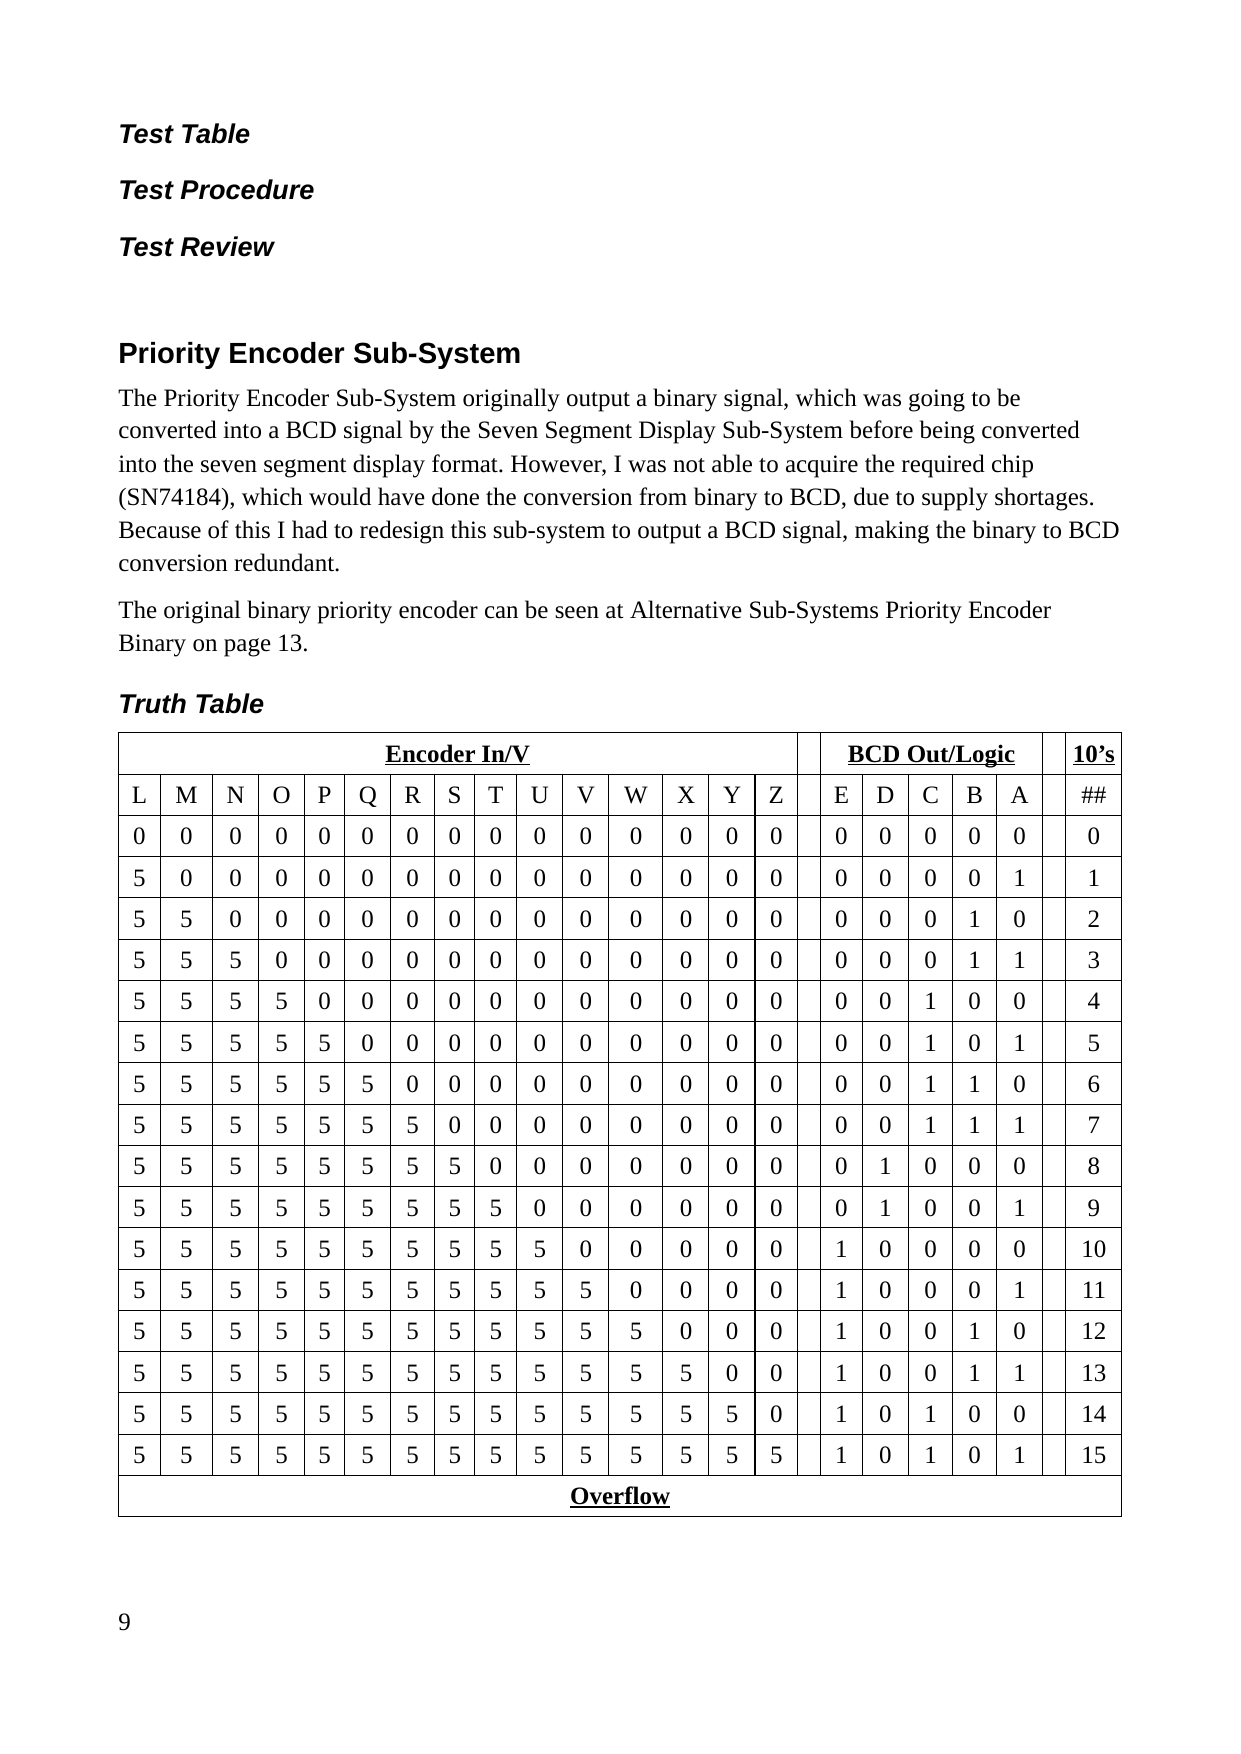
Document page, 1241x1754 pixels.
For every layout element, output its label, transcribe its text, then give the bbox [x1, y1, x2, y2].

table_cell 0 [663, 1187, 708, 1227]
table_cell 5 [563, 1311, 608, 1351]
table_cell Overflow [119, 1476, 1121, 1516]
table_cell 5 [259, 1022, 304, 1062]
table_cell 0 [345, 898, 390, 938]
table_cell 0 [517, 1146, 562, 1186]
table_cell 1 [953, 1063, 996, 1103]
table_cell 0 [863, 1311, 908, 1351]
table_cell 0 [953, 1228, 996, 1268]
table_cell 5 [609, 1352, 662, 1392]
table_cell 1 [997, 1105, 1042, 1145]
table_cell [798, 981, 820, 1021]
table_cell 0 [517, 898, 562, 938]
table_cell 0 [259, 940, 304, 980]
table_header BCD Out/Logic [821, 733, 1042, 773]
table_cell 5 [259, 981, 304, 1021]
table_cell 0 [345, 981, 390, 1021]
table_cell C [909, 775, 952, 815]
table_cell 5 [119, 981, 160, 1021]
table_cell 5 [345, 1270, 390, 1310]
table_cell 0 [391, 1063, 434, 1103]
table_cell 5 [345, 1105, 390, 1145]
table_cell 0 [953, 857, 996, 897]
table_cell 0 [517, 816, 562, 856]
table_cell 4 [1066, 981, 1121, 1021]
table_cell [798, 1187, 820, 1227]
table_cell 5 [119, 1393, 160, 1433]
table_cell 0 [997, 816, 1042, 856]
table_cell 0 [475, 940, 516, 980]
table_cell 0 [475, 1146, 516, 1186]
table_cell 5 [517, 1393, 562, 1433]
table_cell 0 [756, 898, 797, 938]
table_cell 5 [345, 1393, 390, 1433]
table_cell 5 [213, 1063, 258, 1103]
table_cell 6 [1066, 1063, 1121, 1103]
table_cell 5 [517, 1352, 562, 1392]
table_cell 0 [709, 1063, 754, 1103]
table_cell 5 [517, 1311, 562, 1351]
table_cell 0 [259, 816, 304, 856]
table_cell 0 [119, 816, 160, 856]
table_cell 0 [909, 857, 952, 897]
table_cell 0 [756, 940, 797, 980]
table_cell 5 [475, 1187, 516, 1227]
table_cell 0 [391, 816, 434, 856]
table_cell 0 [997, 1063, 1042, 1103]
table_cell 5 [259, 1063, 304, 1103]
table_cell W [609, 775, 662, 815]
table_cell 1 [997, 857, 1042, 897]
table_cell 0 [709, 1352, 754, 1392]
table_cell 0 [756, 1063, 797, 1103]
table_cell 5 [119, 898, 160, 938]
table_cell D [863, 775, 908, 815]
table_cell 0 [609, 1063, 662, 1103]
table_cell 0 [953, 816, 996, 856]
table_cell Q [345, 775, 390, 815]
table_cell A [997, 775, 1042, 815]
table_cell 0 [863, 857, 908, 897]
table_cell O [259, 775, 304, 815]
table_cell [798, 1270, 820, 1310]
table_cell 0 [997, 1393, 1042, 1433]
table_cell 5 [161, 1187, 212, 1227]
table_cell 0 [909, 1352, 952, 1392]
table_cell 5 [475, 1228, 516, 1268]
table_cell 0 [709, 1270, 754, 1310]
table_cell [798, 1435, 820, 1475]
table_cell 5 [161, 1352, 212, 1392]
table_cell 0 [863, 1105, 908, 1145]
table_cell 0 [161, 857, 212, 897]
table_cell 1 [821, 1393, 862, 1433]
table_cell 1 [1066, 857, 1121, 897]
table_cell 0 [435, 1105, 474, 1145]
table_cell [1043, 1270, 1065, 1310]
table_cell 0 [563, 1022, 608, 1062]
table_cell 0 [259, 898, 304, 938]
table_cell 0 [305, 981, 344, 1021]
table_cell 0 [213, 857, 258, 897]
table_cell 0 [909, 940, 952, 980]
table_cell 0 [475, 816, 516, 856]
table_cell [798, 1146, 820, 1186]
table_cell 5 [391, 1393, 434, 1433]
table_cell 0 [345, 1022, 390, 1062]
table_cell 0 [475, 1022, 516, 1062]
table_cell 0 [756, 857, 797, 897]
table_header Encoder In/V [119, 733, 797, 773]
table_cell 0 [756, 1105, 797, 1145]
table_cell 0 [821, 1063, 862, 1103]
table_cell 5 [435, 1311, 474, 1351]
table_cell [798, 816, 820, 856]
table_cell 0 [756, 1146, 797, 1186]
table_cell 5 [305, 1435, 344, 1475]
table_cell 5 [609, 1435, 662, 1475]
table_cell 5 [391, 1311, 434, 1351]
table_cell 0 [563, 1146, 608, 1186]
table_cell [798, 1228, 820, 1268]
table_cell 1 [821, 1228, 862, 1268]
table_cell 5 [609, 1311, 662, 1351]
table_cell 0 [863, 1270, 908, 1310]
table_cell [1043, 940, 1065, 980]
table_cell 5 [119, 1187, 160, 1227]
table_cell 0 [821, 816, 862, 856]
table_cell 0 [909, 816, 952, 856]
table_cell 5 [391, 1228, 434, 1268]
table_cell 5 [563, 1393, 608, 1433]
table_cell 1 [953, 898, 996, 938]
table_cell 0 [756, 1022, 797, 1062]
table_cell 0 [435, 857, 474, 897]
table_cell T [475, 775, 516, 815]
table_cell 5 [161, 940, 212, 980]
table_cell 11 [1066, 1270, 1121, 1310]
table_cell 5 [213, 1105, 258, 1145]
table_cell 0 [709, 816, 754, 856]
table_cell 5 [475, 1435, 516, 1475]
table_cell 0 [475, 1105, 516, 1145]
table_cell 0 [213, 898, 258, 938]
table_cell [1043, 816, 1065, 856]
table_cell 0 [953, 1435, 996, 1475]
table_cell 5 [345, 1435, 390, 1475]
table_cell 5 [345, 1352, 390, 1392]
table_cell 5 [391, 1435, 434, 1475]
table_cell 9 [1066, 1187, 1121, 1227]
table_cell 0 [709, 1311, 754, 1351]
table_cell 5 [161, 1270, 212, 1310]
table_cell [1043, 898, 1065, 938]
table_cell 5 [475, 1270, 516, 1310]
table_cell 0 [821, 981, 862, 1021]
table_cell 5 [475, 1393, 516, 1433]
table_cell 0 [953, 981, 996, 1021]
table_cell N [213, 775, 258, 815]
table_cell [798, 898, 820, 938]
table_cell 0 [435, 1022, 474, 1062]
table_cell 5 [435, 1435, 474, 1475]
table_cell 5 [756, 1435, 797, 1475]
table_cell [798, 1105, 820, 1145]
table_cell 0 [609, 898, 662, 938]
table_cell [1043, 857, 1065, 897]
table_cell 0 [517, 940, 562, 980]
table_cell 5 [391, 1352, 434, 1392]
table_cell 5 [345, 1228, 390, 1268]
table_cell 0 [435, 1063, 474, 1103]
table_cell 0 [305, 940, 344, 980]
table_cell 1 [909, 981, 952, 1021]
table_cell 1 [909, 1105, 952, 1145]
table_cell 5 [119, 857, 160, 897]
table_cell 0 [435, 898, 474, 938]
table_cell 0 [663, 1146, 708, 1186]
table_cell 0 [563, 1228, 608, 1268]
table_cell 0 [756, 1270, 797, 1310]
table_cell 0 [609, 981, 662, 1021]
table_cell 5 [161, 1063, 212, 1103]
table_cell 0 [953, 1022, 996, 1062]
table_cell 0 [345, 816, 390, 856]
table_cell 0 [756, 1352, 797, 1392]
table_cell 0 [953, 1270, 996, 1310]
table_cell 1 [821, 1435, 862, 1475]
table_cell 5 [119, 1228, 160, 1268]
table_header 10’s [1066, 733, 1121, 773]
table_cell S [435, 775, 474, 815]
table_cell 0 [909, 1311, 952, 1351]
table_cell 5 [213, 1352, 258, 1392]
table_cell 5 [213, 1435, 258, 1475]
subtitle Truth Table [118, 688, 1122, 720]
table_cell 0 [663, 1105, 708, 1145]
table_cell 0 [709, 898, 754, 938]
table_cell 5 [161, 1105, 212, 1145]
table_cell 5 [609, 1393, 662, 1433]
table_cell 0 [709, 981, 754, 1021]
table_cell 0 [391, 940, 434, 980]
table_cell 0 [709, 857, 754, 897]
table_cell 0 [435, 981, 474, 1021]
table_cell 5 [259, 1105, 304, 1145]
table_cell [798, 1063, 820, 1103]
table_cell 0 [756, 1311, 797, 1351]
table_cell 5 [345, 1311, 390, 1351]
table_cell 5 [663, 1352, 708, 1392]
table_cell 10 [1066, 1228, 1121, 1268]
table_cell 0 [663, 1311, 708, 1351]
table_cell [798, 1393, 820, 1433]
table_cell 5 [119, 1105, 160, 1145]
table_cell [1043, 1393, 1065, 1433]
table_cell 0 [517, 981, 562, 1021]
table_cell 5 [161, 1435, 212, 1475]
table_cell 0 [821, 857, 862, 897]
table_cell 1 [997, 1352, 1042, 1392]
table_cell 7 [1066, 1105, 1121, 1145]
table_cell 5 [391, 1146, 434, 1186]
table_cell 5 [213, 1022, 258, 1062]
table_cell 0 [391, 898, 434, 938]
table_header [1043, 733, 1065, 773]
table_cell [798, 857, 820, 897]
table_cell 5 [119, 1022, 160, 1062]
table_cell 0 [563, 816, 608, 856]
table_cell 5 [435, 1393, 474, 1433]
table_cell 5 [345, 1146, 390, 1186]
table_cell 0 [909, 1146, 952, 1186]
table_cell 1 [821, 1270, 862, 1310]
table_cell 0 [953, 1393, 996, 1433]
table_cell 0 [756, 981, 797, 1021]
table_cell 0 [609, 1146, 662, 1186]
table_cell 5 [119, 1435, 160, 1475]
table_cell 1 [909, 1063, 952, 1103]
table_cell 0 [821, 1105, 862, 1145]
table_cell 0 [475, 1063, 516, 1103]
table_cell 0 [305, 857, 344, 897]
table_cell 0 [517, 1063, 562, 1103]
table_cell 5 [259, 1146, 304, 1186]
table_cell 5 [213, 1270, 258, 1310]
table_cell Y [709, 775, 754, 815]
table_cell 0 [517, 1187, 562, 1227]
table_cell 5 [517, 1270, 562, 1310]
table_cell [1043, 1105, 1065, 1145]
table_header [798, 733, 820, 773]
table_cell 5 [305, 1063, 344, 1103]
table_cell 0 [863, 1435, 908, 1475]
table_cell 1 [953, 1311, 996, 1351]
table_cell [1043, 775, 1065, 815]
table_cell 5 [1066, 1022, 1121, 1062]
table_cell 0 [345, 940, 390, 980]
table_cell 0 [663, 816, 708, 856]
table_cell 0 [475, 857, 516, 897]
table_cell 5 [161, 1228, 212, 1268]
table_cell 0 [821, 1146, 862, 1186]
subtitle Test Procedure [118, 174, 1122, 206]
table_cell 1 [909, 1393, 952, 1433]
table_cell 5 [305, 1105, 344, 1145]
table_cell 5 [663, 1393, 708, 1433]
table_cell 5 [259, 1435, 304, 1475]
table_cell 0 [863, 898, 908, 938]
table_cell 0 [821, 940, 862, 980]
table_cell 0 [863, 816, 908, 856]
table_cell 5 [435, 1352, 474, 1392]
table_cell [1043, 1187, 1065, 1227]
table_cell 5 [305, 1311, 344, 1351]
subtitle Priority Encoder Sub-System [118, 337, 1122, 370]
table_cell 0 [863, 940, 908, 980]
table_cell 5 [435, 1187, 474, 1227]
table_cell 0 [609, 1228, 662, 1268]
subtitle Test Table [118, 118, 1122, 149]
table_cell 0 [997, 1228, 1042, 1268]
table_cell 0 [863, 1393, 908, 1433]
table_cell V [563, 775, 608, 815]
table_cell 0 [756, 1393, 797, 1433]
table_cell 0 [709, 1187, 754, 1227]
table_cell 0 [821, 1187, 862, 1227]
table_cell 0 [391, 1022, 434, 1062]
table_cell 5 [305, 1187, 344, 1227]
table_cell 0 [609, 940, 662, 980]
table_cell 5 [259, 1270, 304, 1310]
table_cell 2 [1066, 898, 1121, 938]
table_cell 0 [709, 1022, 754, 1062]
table_cell 5 [305, 1022, 344, 1062]
table_cell 13 [1066, 1352, 1121, 1392]
table_cell [798, 1022, 820, 1062]
table_cell 5 [563, 1435, 608, 1475]
table_cell 5 [563, 1352, 608, 1392]
table_cell 5 [213, 981, 258, 1021]
table_cell 1 [997, 940, 1042, 980]
table_cell P [305, 775, 344, 815]
table_cell 5 [305, 1228, 344, 1268]
table_cell 5 [213, 940, 258, 980]
table_cell 5 [391, 1270, 434, 1310]
table_cell 0 [517, 857, 562, 897]
table_cell X [663, 775, 708, 815]
table_cell 0 [997, 1311, 1042, 1351]
table_cell 1 [997, 1187, 1042, 1227]
table_cell 0 [756, 1187, 797, 1227]
table_cell 0 [305, 816, 344, 856]
table_cell 5 [119, 1311, 160, 1351]
table_cell 0 [563, 1187, 608, 1227]
table_cell 1 [953, 1105, 996, 1145]
table_cell 0 [953, 1146, 996, 1186]
text The original binary priority encoder can be seen at Alternative Sub-Systems Priority Encoder Binary on page 13. [118, 595, 1122, 657]
table_cell 0 [663, 1063, 708, 1103]
table_cell [1043, 1022, 1065, 1062]
table_cell 0 [213, 816, 258, 856]
table_cell 5 [213, 1311, 258, 1351]
table_cell 0 [517, 1105, 562, 1145]
table_cell Z [756, 775, 797, 815]
table_cell 5 [475, 1311, 516, 1351]
table_cell 0 [563, 981, 608, 1021]
table_cell [798, 775, 820, 815]
table_cell 0 [391, 981, 434, 1021]
table_cell 5 [475, 1352, 516, 1392]
table_cell 5 [305, 1393, 344, 1433]
table_cell [1043, 1311, 1065, 1351]
table_cell 5 [709, 1393, 754, 1433]
table_cell 0 [997, 1146, 1042, 1186]
table_cell [1043, 1228, 1065, 1268]
table_cell 0 [863, 1352, 908, 1392]
table_cell 0 [345, 857, 390, 897]
table_cell 0 [663, 898, 708, 938]
table_cell 0 [517, 1022, 562, 1062]
table_cell 5 [709, 1435, 754, 1475]
subtitle Test Review [118, 231, 1122, 262]
table_cell 5 [119, 1352, 160, 1392]
table_cell 0 [391, 857, 434, 897]
table_cell 1 [863, 1187, 908, 1227]
table_cell 5 [305, 1270, 344, 1310]
table_cell 0 [609, 1105, 662, 1145]
table_cell 1 [863, 1146, 908, 1186]
table_cell 0 [909, 1187, 952, 1227]
table_cell 0 [709, 1105, 754, 1145]
table_cell 0 [997, 981, 1042, 1021]
table_cell 5 [391, 1187, 434, 1227]
table_cell 0 [821, 898, 862, 938]
table_cell 1 [909, 1435, 952, 1475]
table_cell L [119, 775, 160, 815]
table_cell [798, 940, 820, 980]
table_cell 0 [863, 981, 908, 1021]
table_cell 0 [909, 898, 952, 938]
table_cell 1 [997, 1435, 1042, 1475]
table_cell 0 [756, 816, 797, 856]
table_cell 5 [435, 1146, 474, 1186]
table_cell 1 [909, 1022, 952, 1062]
table_cell 5 [259, 1311, 304, 1351]
table_cell 1 [997, 1022, 1042, 1062]
table_cell 0 [305, 898, 344, 938]
table_cell 0 [863, 1228, 908, 1268]
table_cell 5 [161, 981, 212, 1021]
table_cell E [821, 775, 862, 815]
table_cell 1 [953, 1352, 996, 1392]
table_cell 5 [391, 1105, 434, 1145]
table_cell 0 [663, 940, 708, 980]
table_cell 0 [909, 1270, 952, 1310]
table_cell 12 [1066, 1311, 1121, 1351]
table_cell 0 [663, 981, 708, 1021]
table_cell 5 [213, 1187, 258, 1227]
table_cell 0 [609, 1187, 662, 1227]
table_cell 5 [663, 1435, 708, 1475]
table_cell B [953, 775, 996, 815]
table_cell [1043, 1435, 1065, 1475]
table_cell 0 [953, 1187, 996, 1227]
table_cell 5 [259, 1228, 304, 1268]
table_cell 5 [517, 1435, 562, 1475]
table_cell 1 [953, 940, 996, 980]
table_cell 0 [997, 898, 1042, 938]
table_cell 0 [563, 857, 608, 897]
table_cell 5 [119, 1270, 160, 1310]
table_cell U [517, 775, 562, 815]
table_cell 0 [863, 1063, 908, 1103]
table_cell ## [1066, 775, 1121, 815]
table_cell 0 [709, 1228, 754, 1268]
table_cell 0 [475, 981, 516, 1021]
table_cell 5 [119, 1146, 160, 1186]
table_cell 0 [563, 898, 608, 938]
table_cell 0 [435, 816, 474, 856]
table_cell 8 [1066, 1146, 1121, 1186]
table_cell 0 [909, 1228, 952, 1268]
table_cell 0 [663, 857, 708, 897]
table_cell 5 [161, 1393, 212, 1433]
table_cell 0 [563, 1105, 608, 1145]
table_cell 3 [1066, 940, 1121, 980]
table_cell 1 [821, 1352, 862, 1392]
table_cell 0 [1066, 816, 1121, 856]
table_cell 5 [259, 1352, 304, 1392]
table_cell 15 [1066, 1435, 1121, 1475]
table_cell [1043, 981, 1065, 1021]
table_cell 5 [345, 1187, 390, 1227]
table_cell 0 [563, 1063, 608, 1103]
table_cell 5 [305, 1146, 344, 1186]
table_cell 0 [821, 1022, 862, 1062]
table_cell 0 [435, 940, 474, 980]
table_cell 0 [161, 816, 212, 856]
table_cell 0 [709, 1146, 754, 1186]
table_cell 5 [213, 1146, 258, 1186]
table_cell 0 [609, 816, 662, 856]
table_cell 5 [161, 1146, 212, 1186]
table_cell 5 [435, 1270, 474, 1310]
text The Priority Encoder Sub-System originally output a binary signal, which was going to be converted into a BCD signal by the Seven Segment Display Sub-System before being converted into the seven segment display format. However, I was not able to acquire the required chip (SN74184), which would have done the conversion from binary to BCD, due to supply shortages. Because of this I had to redesign this sub-system to output a BCD signal, making the binary to BCD conversion redundant. [118, 383, 1122, 576]
table_cell 5 [161, 1311, 212, 1351]
table_cell 1 [997, 1270, 1042, 1310]
table_cell 5 [563, 1270, 608, 1310]
table_cell 5 [305, 1352, 344, 1392]
table_cell [1043, 1063, 1065, 1103]
table_cell 14 [1066, 1393, 1121, 1433]
table_cell 5 [213, 1228, 258, 1268]
table_cell [798, 1311, 820, 1351]
table_cell 0 [756, 1228, 797, 1268]
table_cell 0 [609, 857, 662, 897]
table_cell 0 [663, 1228, 708, 1268]
table_cell 5 [259, 1393, 304, 1433]
table_cell 5 [345, 1063, 390, 1103]
table_cell M [161, 775, 212, 815]
table_cell 0 [563, 940, 608, 980]
table_cell 0 [863, 1022, 908, 1062]
table_cell [798, 1352, 820, 1392]
table_cell 0 [663, 1270, 708, 1310]
table_cell [1043, 1146, 1065, 1186]
table_cell 0 [259, 857, 304, 897]
table_cell 0 [663, 1022, 708, 1062]
table_cell 5 [119, 1063, 160, 1103]
table_cell 5 [259, 1187, 304, 1227]
table_cell 0 [609, 1270, 662, 1310]
table_cell 1 [821, 1311, 862, 1351]
table_cell 5 [517, 1228, 562, 1268]
table_cell 5 [119, 940, 160, 980]
table_cell [1043, 1352, 1065, 1392]
table_cell 5 [213, 1393, 258, 1433]
table_cell 5 [435, 1228, 474, 1268]
table_cell 0 [709, 940, 754, 980]
table_cell 0 [609, 1022, 662, 1062]
table_cell 0 [475, 898, 516, 938]
table_cell 5 [161, 1022, 212, 1062]
table_cell R [391, 775, 434, 815]
table_cell 5 [161, 898, 212, 938]
